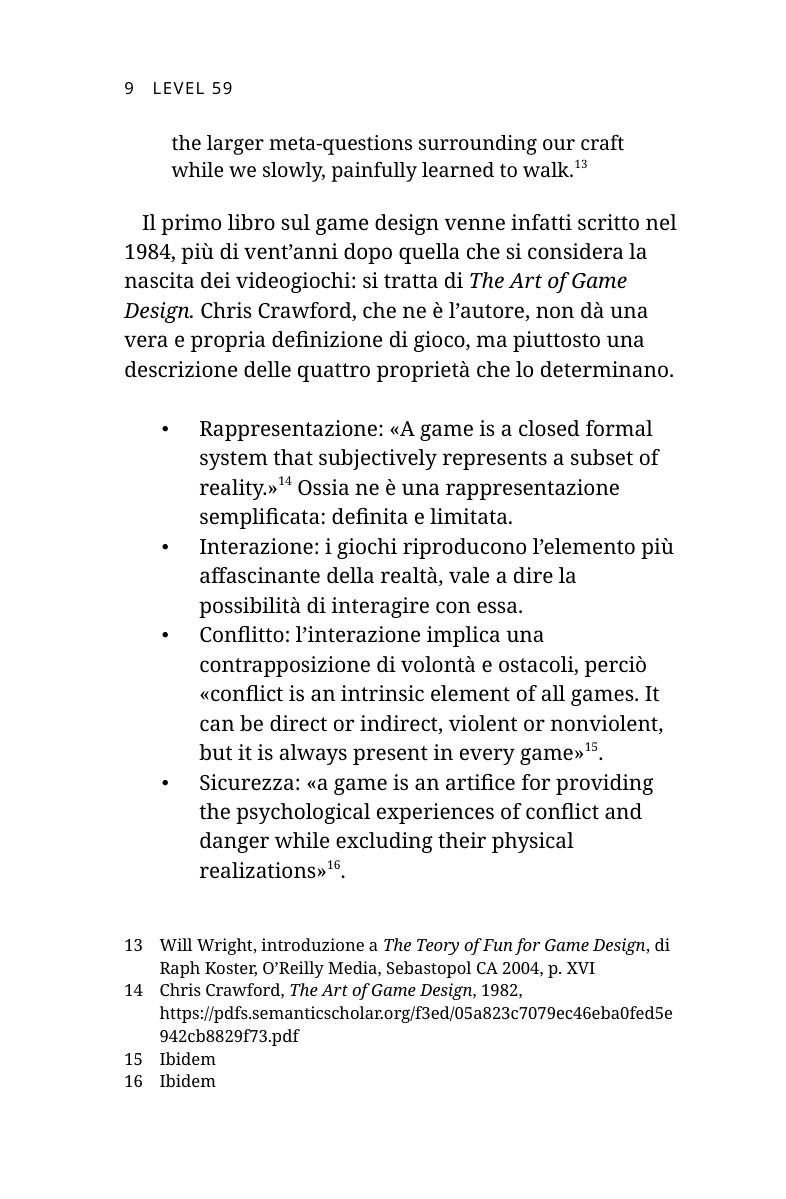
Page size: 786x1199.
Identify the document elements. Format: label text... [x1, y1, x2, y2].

list Rappresentazione: «A game is a closed formal system that subjectively represents a subset of reality.» Ossia ne è una rappresentazione semplificata: definita e limitata. [162, 413, 679, 531]
list Interazione: i giochi riproducono l’elemento più affascinante della realtà, vale a dire la possibilità di interagire con essa. [162, 531, 679, 619]
text Il primo libro sul game design venne infatti scritto nel 1984, più di vent’anni dopo quella che si considera la nascita dei videogiochi: si tratta di The Art of Game Design. Chris Crawford, che ne è l’autore, non dà una vera e propria definizione di gioco, ma piuttosto una descrizione delle quattro proprietà che lo determinano. [124, 207, 679, 383]
text the larger meta-questions surrounding our craft while we slowly, painfully learned to walk. [171, 129, 632, 183]
list Ibidem [124, 1070, 679, 1093]
list Conflitto: l’interazione implica una contrapposizione di volontà e ostacoli, perciò «conflict is an intrinsic element of all games. It can be direct or indirect, violent or nonviolent, but it is always present in every game». [162, 619, 679, 767]
list Chris Crawford, The Art of Game Design, 1982, https://pdfs.semanticscholar.org/f3ed/05a823c7079ec46eba0fed5e942cb8829f73.pdf [124, 979, 679, 1047]
list Ibidem [124, 1047, 679, 1070]
text Will Wright, introduzione a The Teory of Fun for Game Design, di Raph Koster, O’Reilly Media, Sebastopol CA 2004, p. XVI [124, 934, 679, 979]
list Sicurezza: «a game is an artifice for providing the psychological experiences of conflict and danger while excluding their physical realizations». [162, 767, 679, 884]
